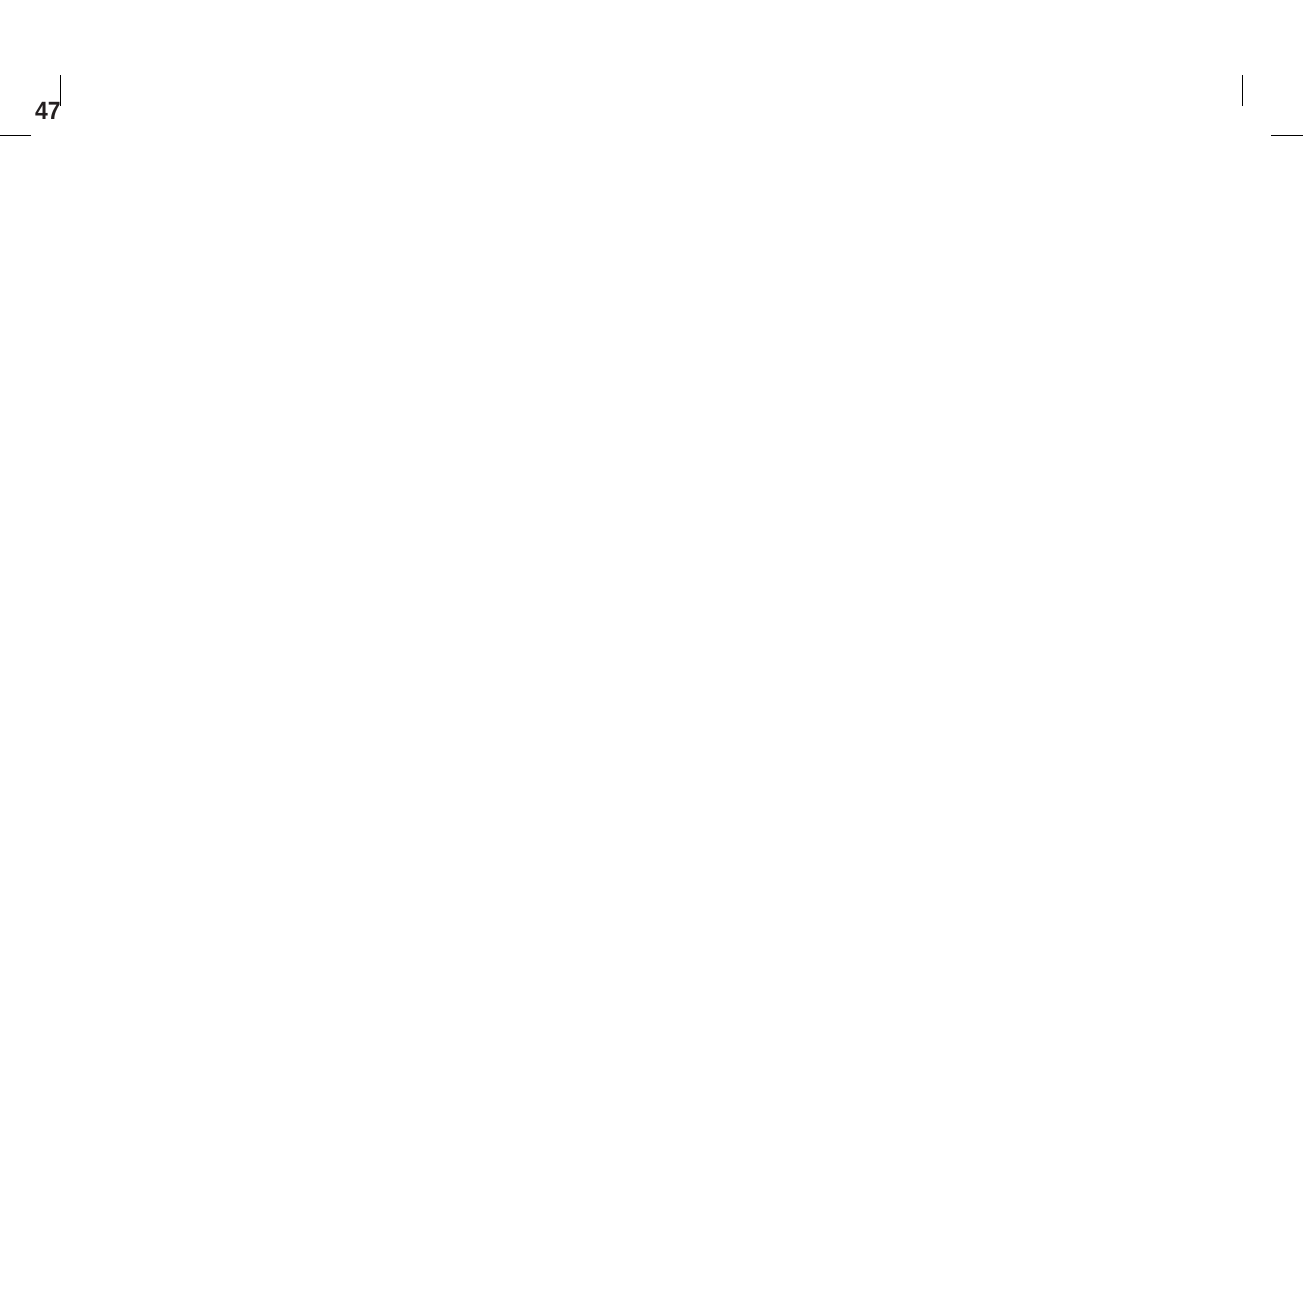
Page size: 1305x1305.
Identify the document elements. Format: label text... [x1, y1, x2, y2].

text 47 [0, 96, 1174, 124]
